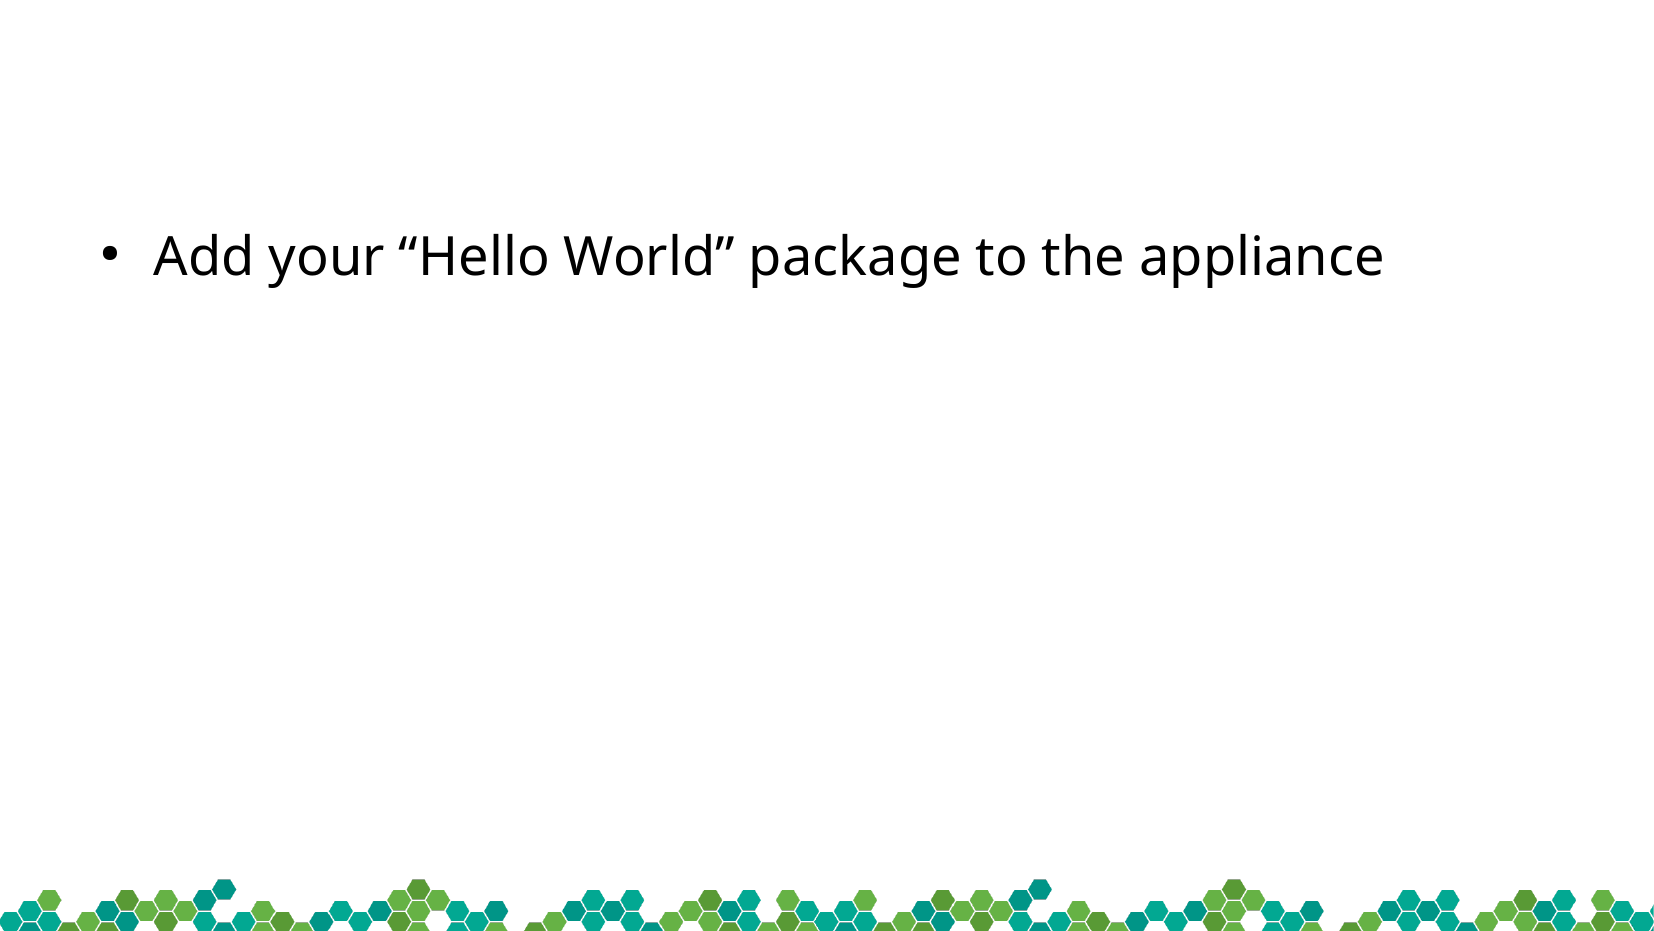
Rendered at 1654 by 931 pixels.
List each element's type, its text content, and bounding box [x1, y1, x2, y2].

list Add your “Hello World” package to the appliance [82, 217, 1571, 855]
picture [0, 871, 1654, 931]
